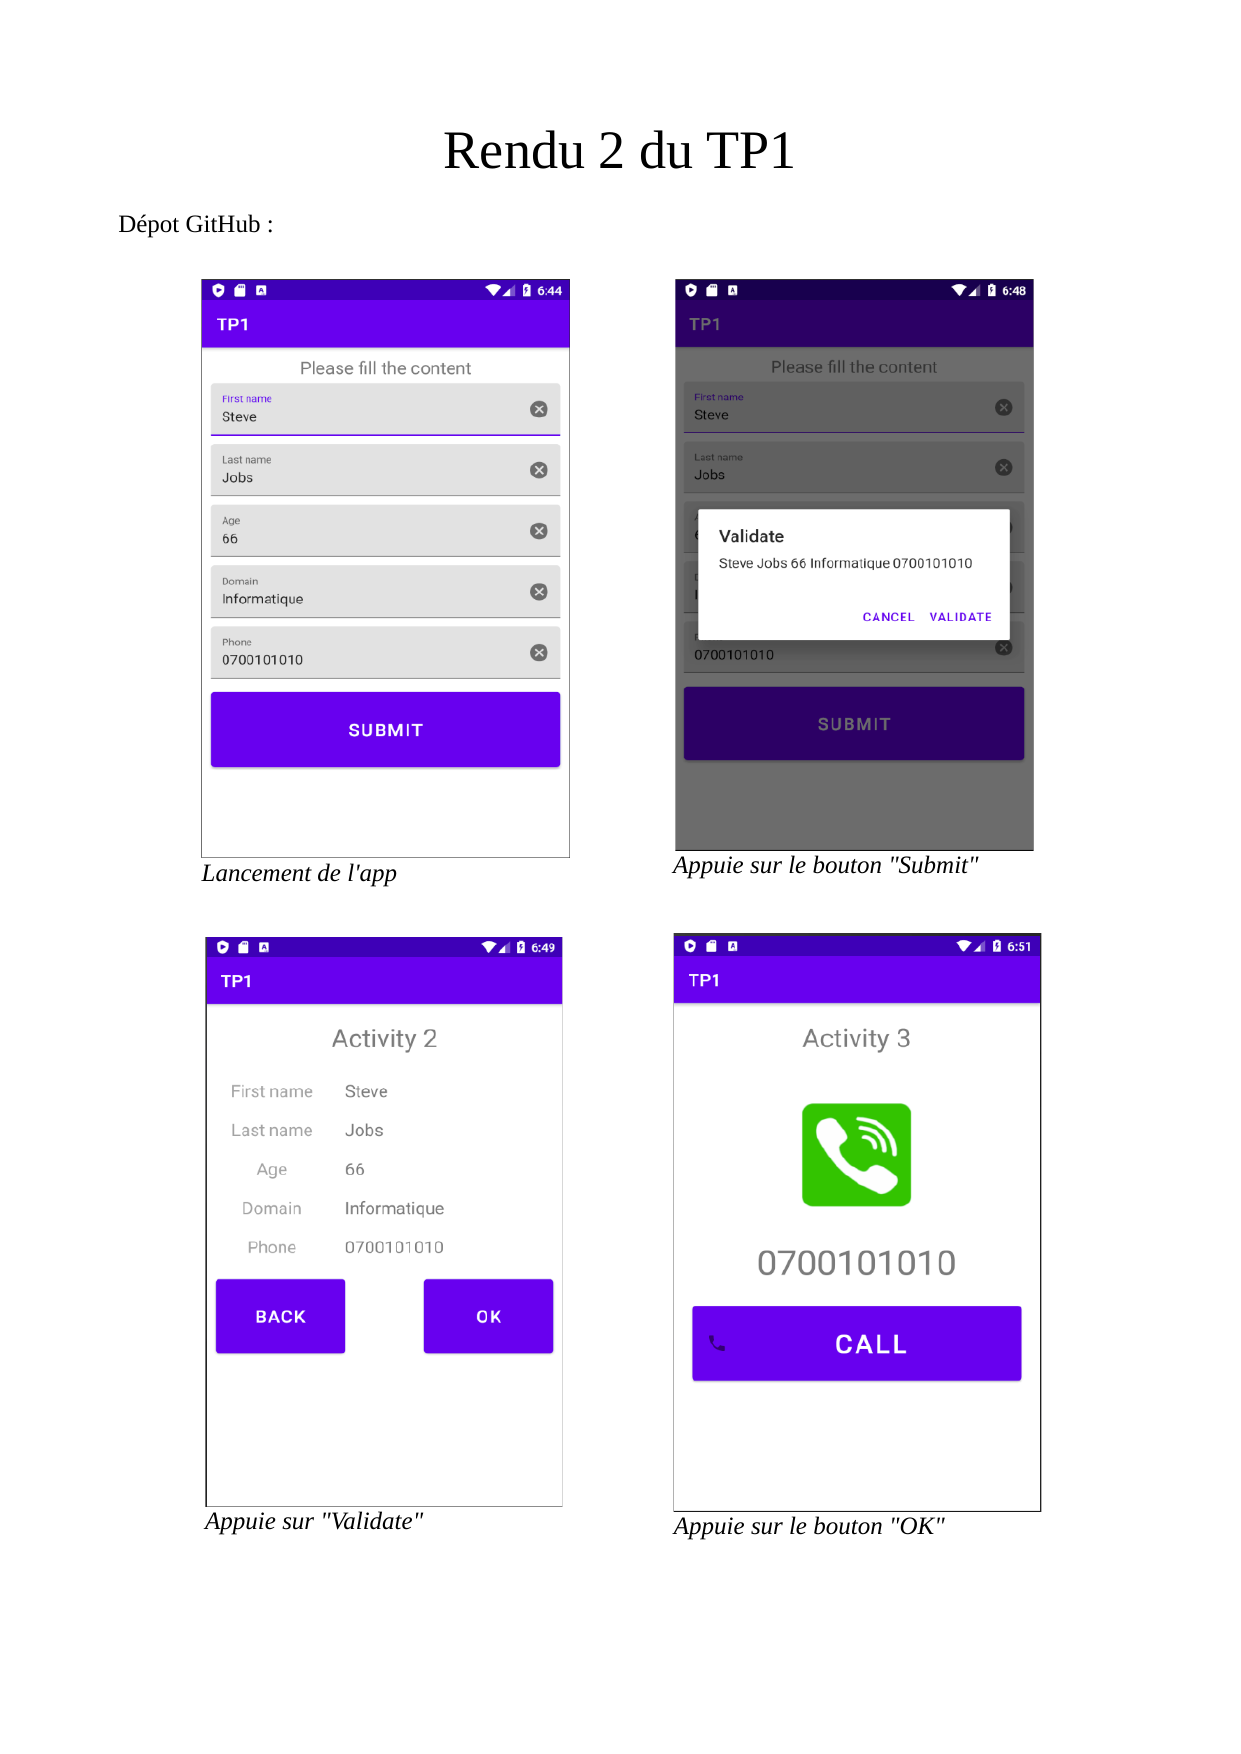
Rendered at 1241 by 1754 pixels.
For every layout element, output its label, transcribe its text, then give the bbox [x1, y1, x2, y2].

text Appuie sur le bouton "OK" [674, 1512, 1041, 1540]
text Appuie sur "Validate" [205, 1507, 563, 1535]
picture [205, 937, 563, 1507]
text Rendu 2 du TP1 [118, 118, 1122, 180]
picture [201, 279, 570, 858]
picture [673, 933, 1042, 1512]
text Lancement de l'app [201, 858, 570, 886]
picture [675, 279, 1034, 851]
text Appuie sur le bouton "Submit" [673, 851, 1036, 879]
text Dépot GitHub : [118, 209, 1122, 238]
